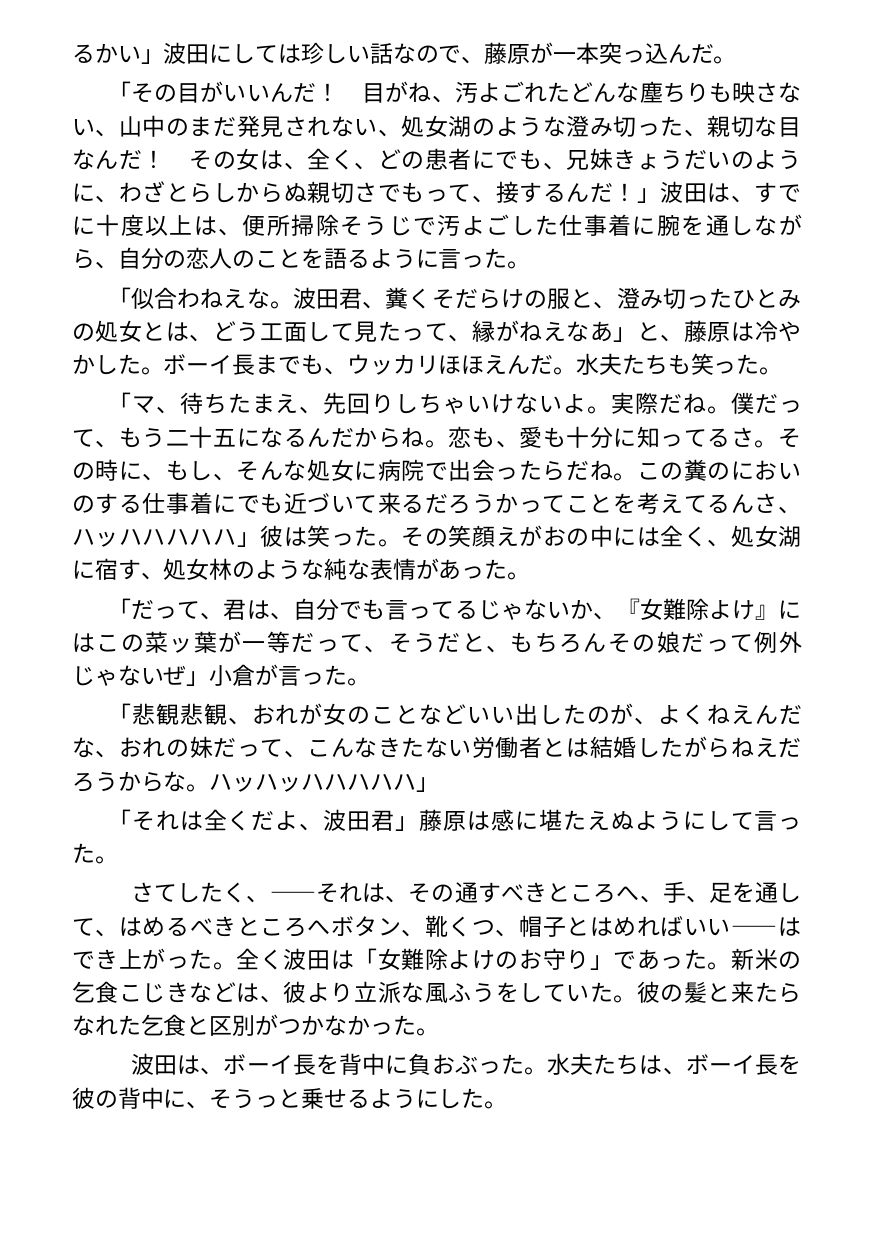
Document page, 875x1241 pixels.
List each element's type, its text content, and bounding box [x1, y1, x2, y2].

text さてしたく、――それは、その通すべきところへ、手、足を通して、はめるべきところへボタン、靴くつ、帽子とはめればいい――はでき上がった。全く波田は「女難除よけのお守り」であった。新米の乞食こじきなどは、彼より立派な風ふうをしていた。彼の髪と来たらなれた乞食と区別がつかなかった。 [72, 875, 802, 1041]
text 「似合わねえな。波田君、糞くそだらけの服と、澄み切ったひとみの処女とは、どう工面して見たって、縁がねえなあ」と、藤原は冷やかした。ボーイ長までも、ウッカリほほえんだ。水夫たちも笑った。 [72, 281, 802, 380]
text 「悲観悲観、おれが女のことなどいい出したのが、よくねえんだな、おれの妹だって、こんなきたない労働者とは結婚したがらねえだろうからな。ハッハッハハハハハ」 [72, 697, 802, 797]
text 「その目がいいんだ！ 目がね、汚よごれたどんな塵ちりも映さない、山中のまだ発見されない、処女湖のような澄み切った、親切な目なんだ！ その女は、全く、どの患者にでも、兄妹きょうだいのように、わざとらしからぬ親切さでもって、接するんだ！」波田は、すでに十度以上は、便所掃除そうじで汚よごした仕事着に腕を通しながら、自分の恋人のことを語るように言った。 [72, 75, 802, 274]
text 「マ、待ちたまえ、先回りしちゃいけないよ。実際だね。僕だって、もう二十五になるんだからね。恋も、愛も十分に知ってるさ。その時に、もし、そんな処女に病院で出会ったらだね。この糞のにおいのする仕事着にでも近づいて来るだろうかってことを考えてるんさ、ハッハハハハハ」彼は笑った。その笑顔えがおの中には全く、処女湖に宿す、処女林のような純な表情があった。 [72, 386, 802, 586]
text 波田は、ボーイ長を背中に負おぶった。水夫たちは、ボーイ長を彼の背中に、そうっと乗せるようにした。 [72, 1047, 802, 1114]
text 「それは全くだよ、波田君」藤原は感に堪たえぬようにして言った。 [72, 803, 802, 869]
text 「だって、君は、自分でも言ってるじゃないか、『女難除よけ』にはこの菜ッ葉が一等だって、そうだと、もちろんその娘だって例外じゃないぜ」小倉が言った。 [72, 591, 802, 691]
text るかい」波田にしては珍しい話なので、藤原が一本突っ込んだ。 [72, 36, 802, 69]
